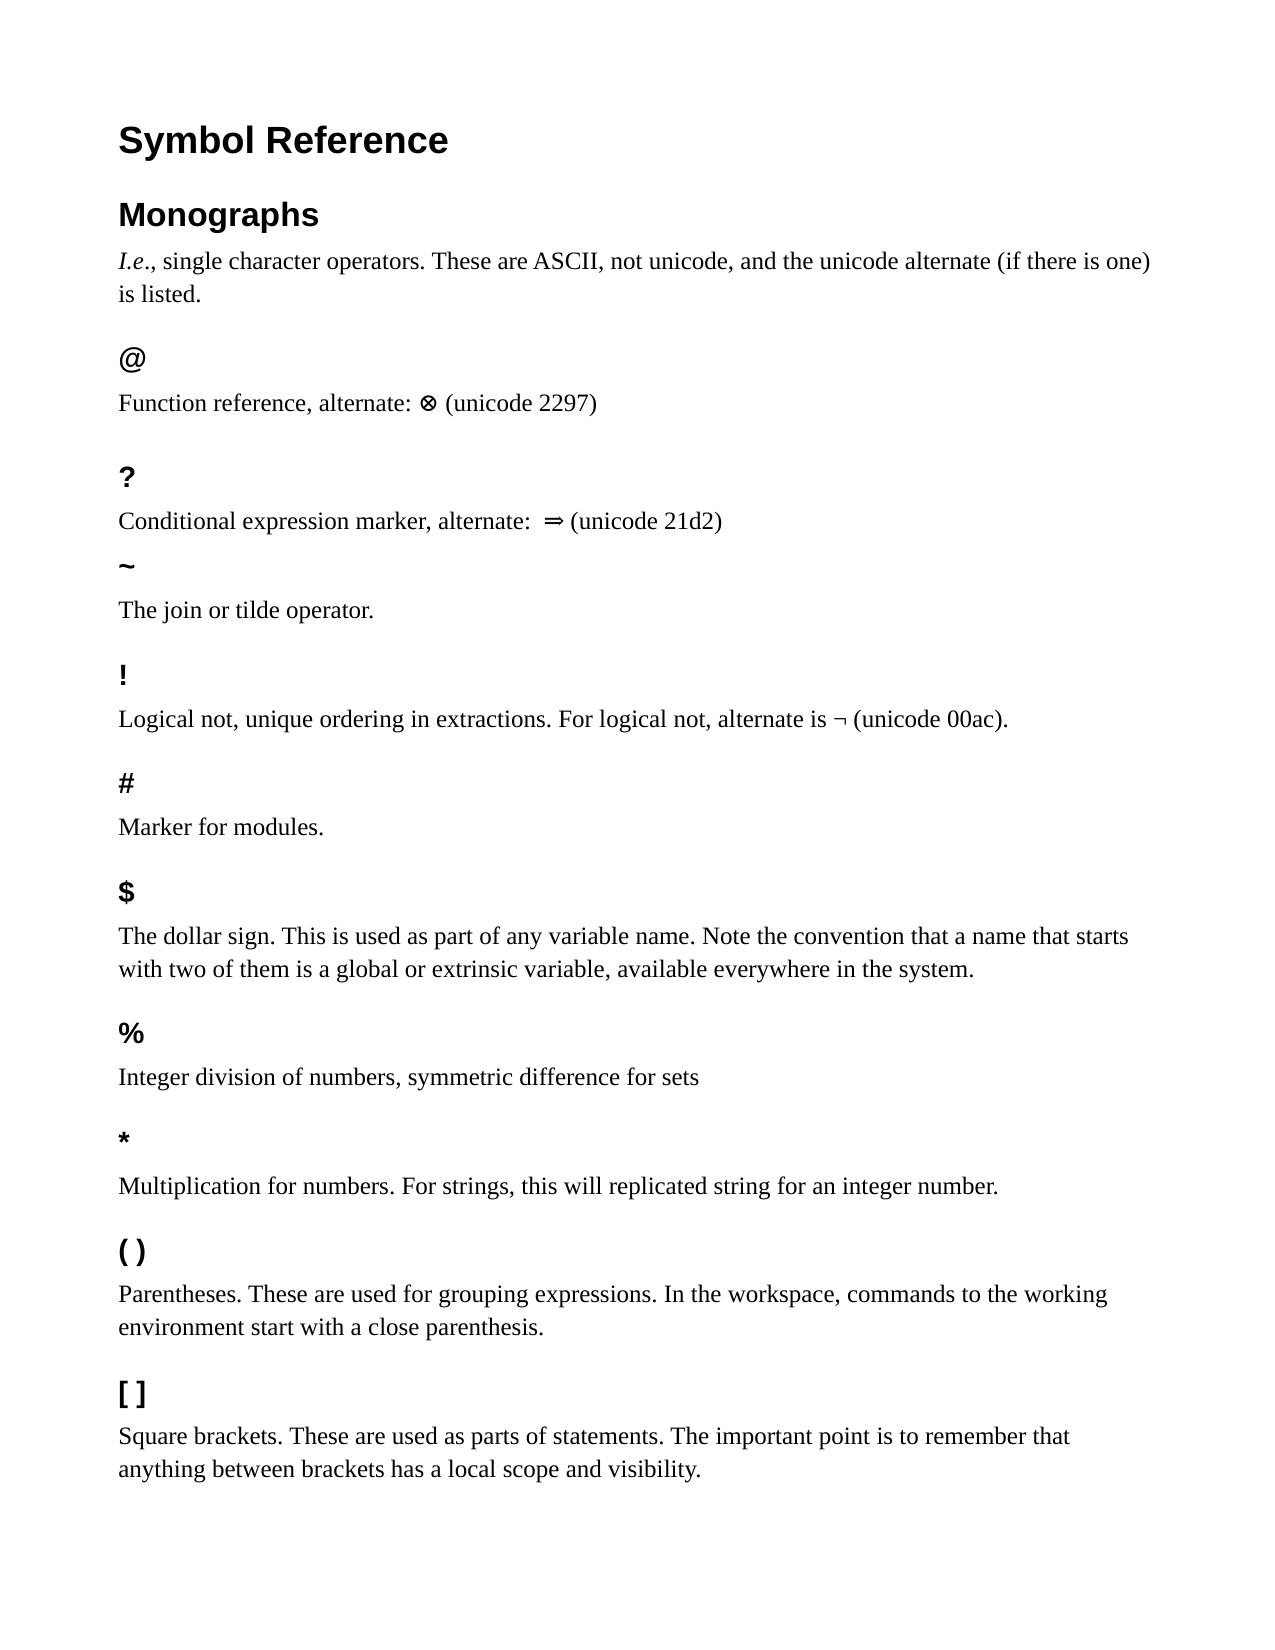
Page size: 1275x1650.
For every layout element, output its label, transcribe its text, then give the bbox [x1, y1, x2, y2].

text Square brackets. These are used as parts of statements. The important point is to remember that anything between brackets has a local scope and visibility. [118, 1421, 1157, 1482]
subtitle @ [118, 341, 1157, 375]
text Marker for modules. [118, 812, 1157, 841]
text Conditional expression marker, alternate: ⇒ (unicode 21d2) [118, 506, 1157, 535]
subtitle * [118, 1124, 1157, 1158]
subtitle ~ [118, 549, 1157, 583]
text The dollar sign. This is used as part of any variable name. Note the convention that a name that starts with two of them is a global or extrinsic variable, available everywhere in the system. [118, 921, 1157, 983]
text Logical not, unique ordering in extractions. For logical not, alternate is ¬ (unicode 00ac). [118, 704, 1157, 733]
subtitle ? [118, 460, 1157, 493]
text Function reference, alternate: ⊗ (unicode 2297) [118, 388, 1157, 445]
text The join or tilde operator. [118, 596, 1157, 624]
subtitle ( ) [118, 1233, 1157, 1267]
text Multiplication for numbers. For strings, this will replicated string for an integer number. [118, 1171, 1157, 1199]
text Parentheses. These are used for grouping expressions. In the workspace, commands to the working environment start with a close parenthesis. [118, 1279, 1157, 1341]
text Integer division of numbers, symmetric difference for sets [118, 1062, 1157, 1091]
subtitle [ ] [118, 1374, 1157, 1408]
subtitle Symbol Reference [118, 118, 1157, 162]
subtitle % [118, 1016, 1157, 1050]
subtitle ! [118, 658, 1157, 692]
subtitle Monographs [118, 195, 1157, 234]
subtitle # [118, 766, 1157, 800]
subtitle $ [118, 875, 1157, 908]
text I.e., single character operators. These are ASCII, not unicode, and the unicode alternate (if there is one) is listed. [118, 246, 1157, 308]
